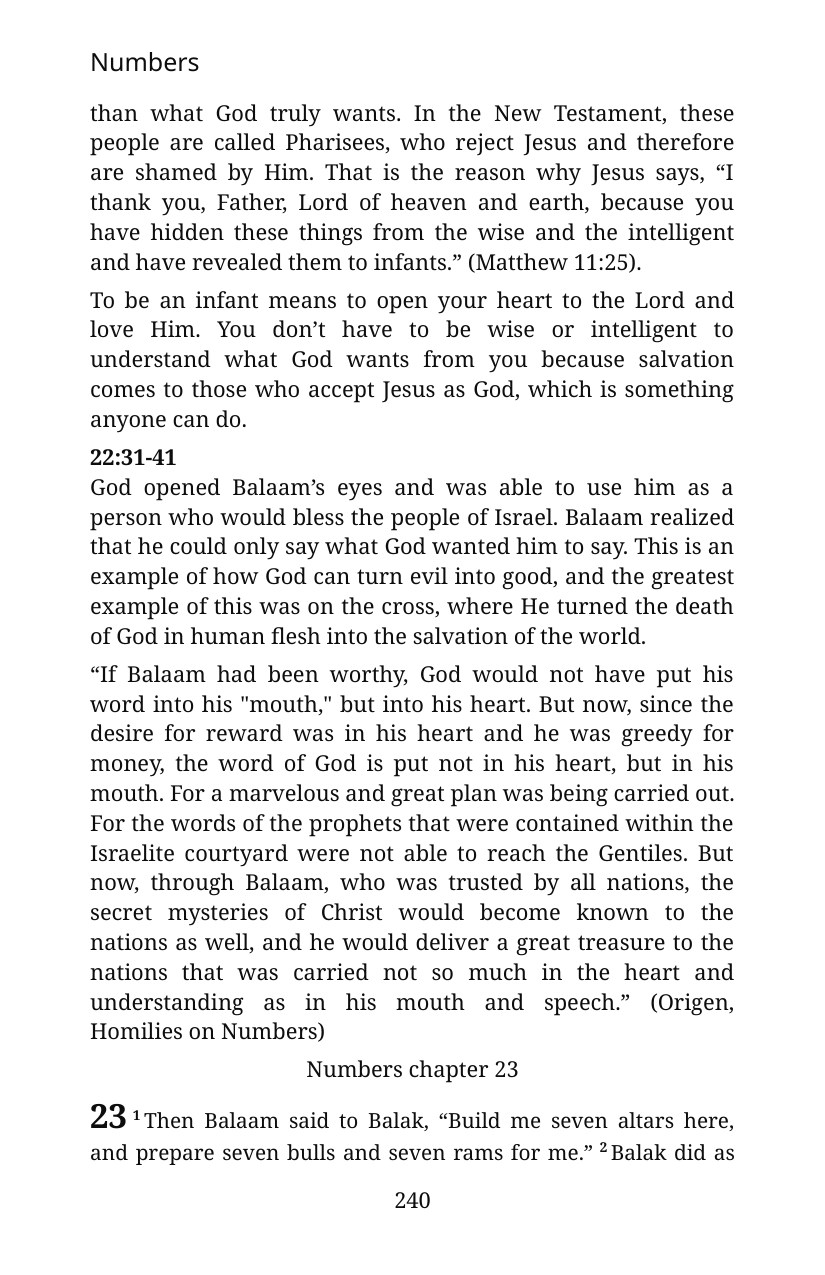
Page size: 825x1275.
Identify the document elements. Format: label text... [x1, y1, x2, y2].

text 23 1 Then Balaam said to Balak, “Build me seven altars here, and prepare seven bulls and seven rams for me.” 2 Balak did as [90, 1092, 735, 1166]
text Numbers chapter 23 [90, 1054, 735, 1084]
text 22:31-41 God opened Balaam’s eyes and was able to use him as a person who would bless the people of Israel. Balaam realized that he could only say what God wanted him to say. This is an example of how God can turn evil into good, and the greatest example of this was on the cross, where He turned the death of God in human flesh into the salvation of the world. [90, 442, 735, 650]
text To be an infant means to open your heart to the Lord and love Him. You don’t have to be wise or intelligent to understand what God wants from you because salvation comes to those who accept Jesus as God, which is something anyone can do. [90, 284, 735, 433]
text “If Balaam had been worthy, God would not have put his word into his "mouth," but into his heart. But now, since the desire for reward was in his heart and he was greedy for money, the word of God is put not in his heart, but in his mouth. For a marvelous and great plan was being carried out. For the words of the prophets that were contained within the Israelite courtyard were not able to reach the Gentiles. But now, through Balaam, who was trusted by all nations, the secret mysteries of Christ would become known to the nations as well, and he would deliver a great treasure to the nations that was carried not so much in the heart and understanding as in his mouth and speech.” (Origen, Homilies on Numbers) [90, 659, 735, 1046]
text than what God truly wants. In the New Testament, these people are called Pharisees, who reject Jesus and therefore are shamed by Him. That is the reason why Jesus says, “I thank you, Father, Lord of heaven and earth, because you have hidden these things from the wise and the intelligent and have revealed them to infants.” (Matthew 11:25). [90, 97, 735, 276]
